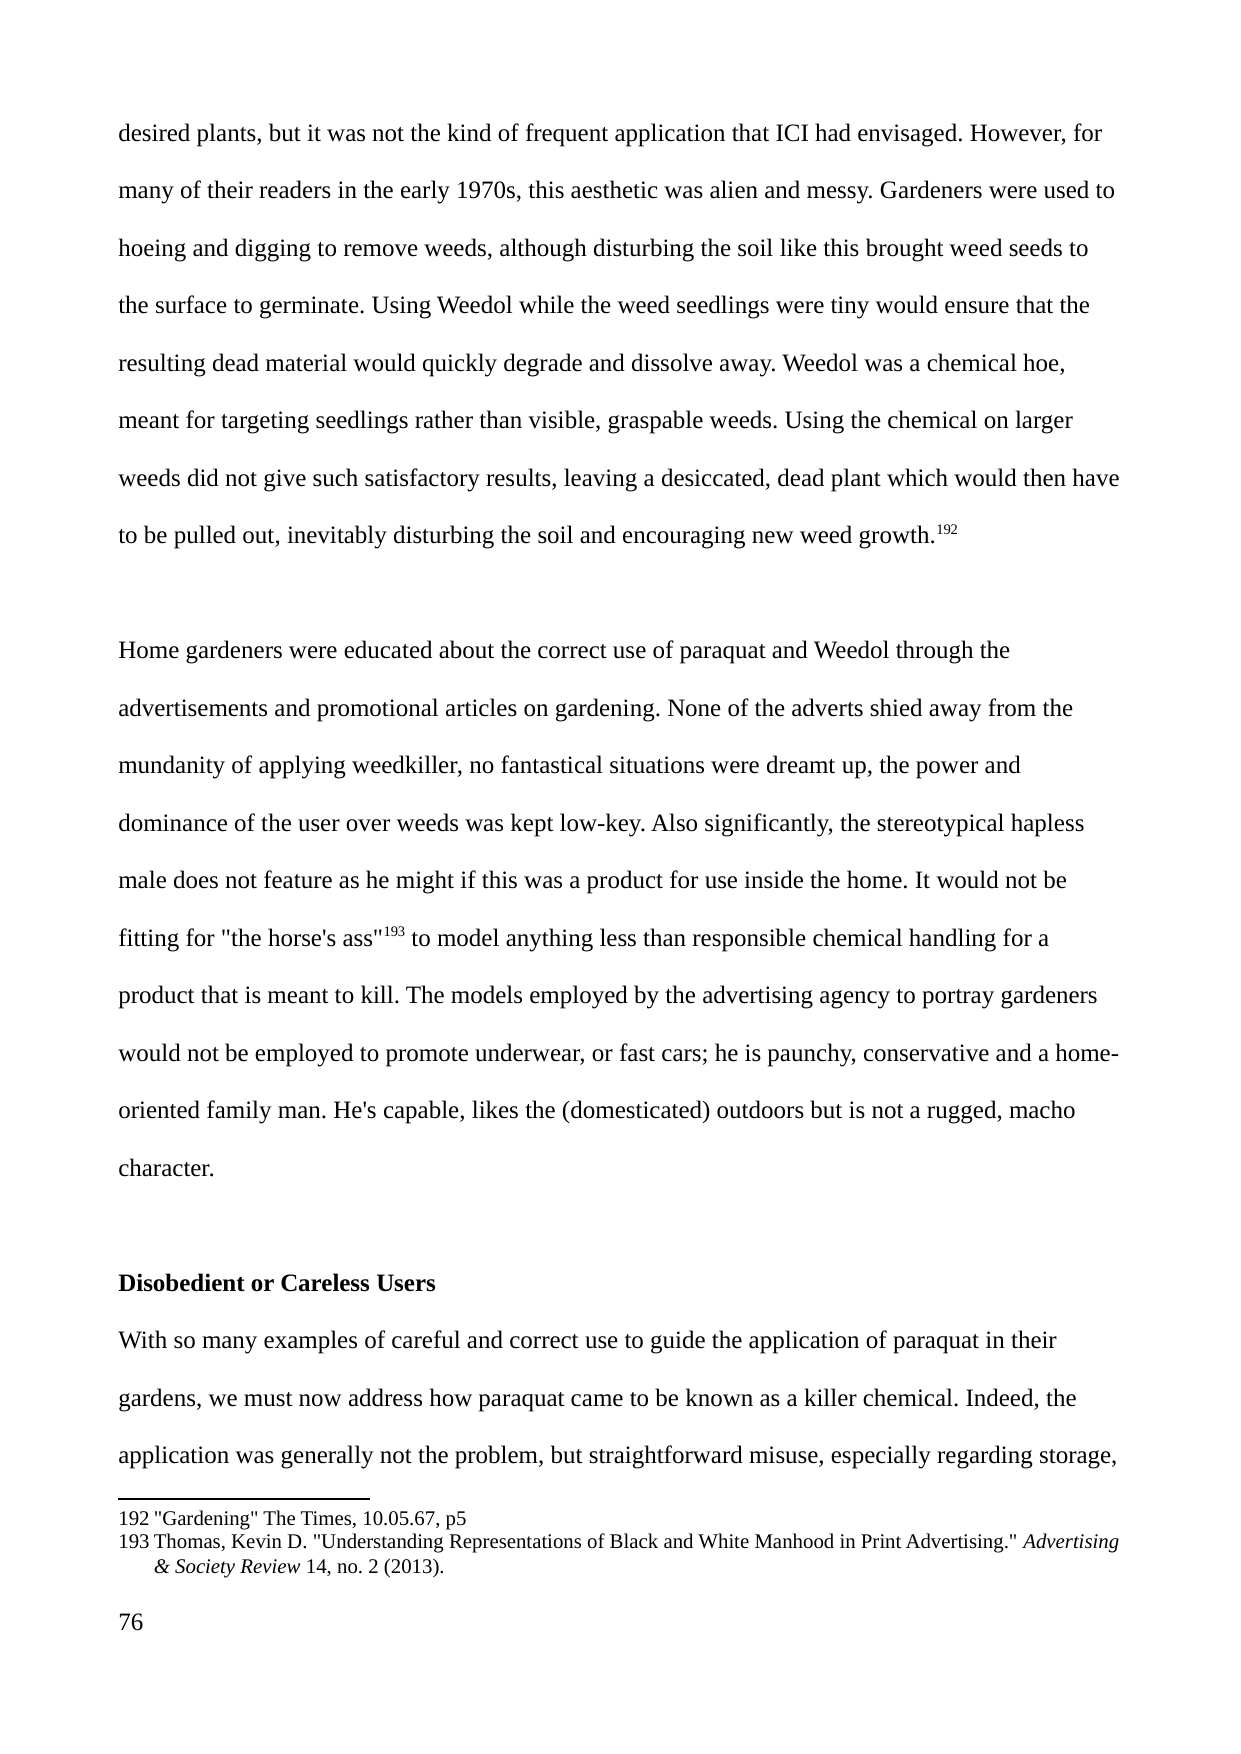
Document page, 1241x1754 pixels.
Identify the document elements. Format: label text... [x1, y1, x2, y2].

text Thomas, Kevin D. "Understanding Representations of Black and White Manhood in Print Advertising." Advertising & Society Review 14, no. 2 (2013). [118, 1529, 1122, 1578]
text Home gardeners were educated about the correct use of paraquat and Weedol through the advertisements and promotional articles on gardening. None of the adverts shied away from the mundanity of applying weedkiller, no fantastical situations were dreamt up, the power and dominance of the user over weeds was kept low-key. Also significantly, the stereotypical hapless male does not feature as he might if this was a product for use inside the home. It would not be fitting for "the horse's ass" to model anything less than responsible chemical handling for a product that is meant to kill. The models employed by the advertising agency to portray gardeners would not be employed to promote underwear, or fast cars; he is paunchy, conservative and a home-oriented family man. He's capable, likes the (domesticated) outdoors but is not a rugged, macho character. [118, 636, 1122, 1182]
text With so many examples of careful and correct use to guide the application of paraquat in their gardens, we must now address how paraquat came to be known as a killer chemical. Indeed, the application was generally not the problem, but straightforward misuse, especially regarding storage, [118, 1326, 1122, 1469]
text desired plants, but it was not the kind of frequent application that ICI had envisaged. However, for many of their readers in the early 1970s, this aesthetic was alien and messy. Gardeners were used to hoeing and digging to remove weeds, although disturbing the soil like this brought weed seeds to the surface to germinate. Using Weedol while the weed seedlings were tiny would ensure that the resulting dead material would quickly degrade and dissolve away. Weedol was a chemical hoe, meant for targeting seedlings rather than visible, graspable weeds. Using the chemical on larger weeds did not give such satisfactory results, leaving a desiccated, dead plant which would then have to be pulled out, inevitably disturbing the soil and encouraging new weed growth. [118, 118, 1122, 549]
text Disobedient or Careless Users [118, 1268, 1122, 1297]
text "Gardening" The Times, 10.05.67, p5 [118, 1505, 1122, 1529]
